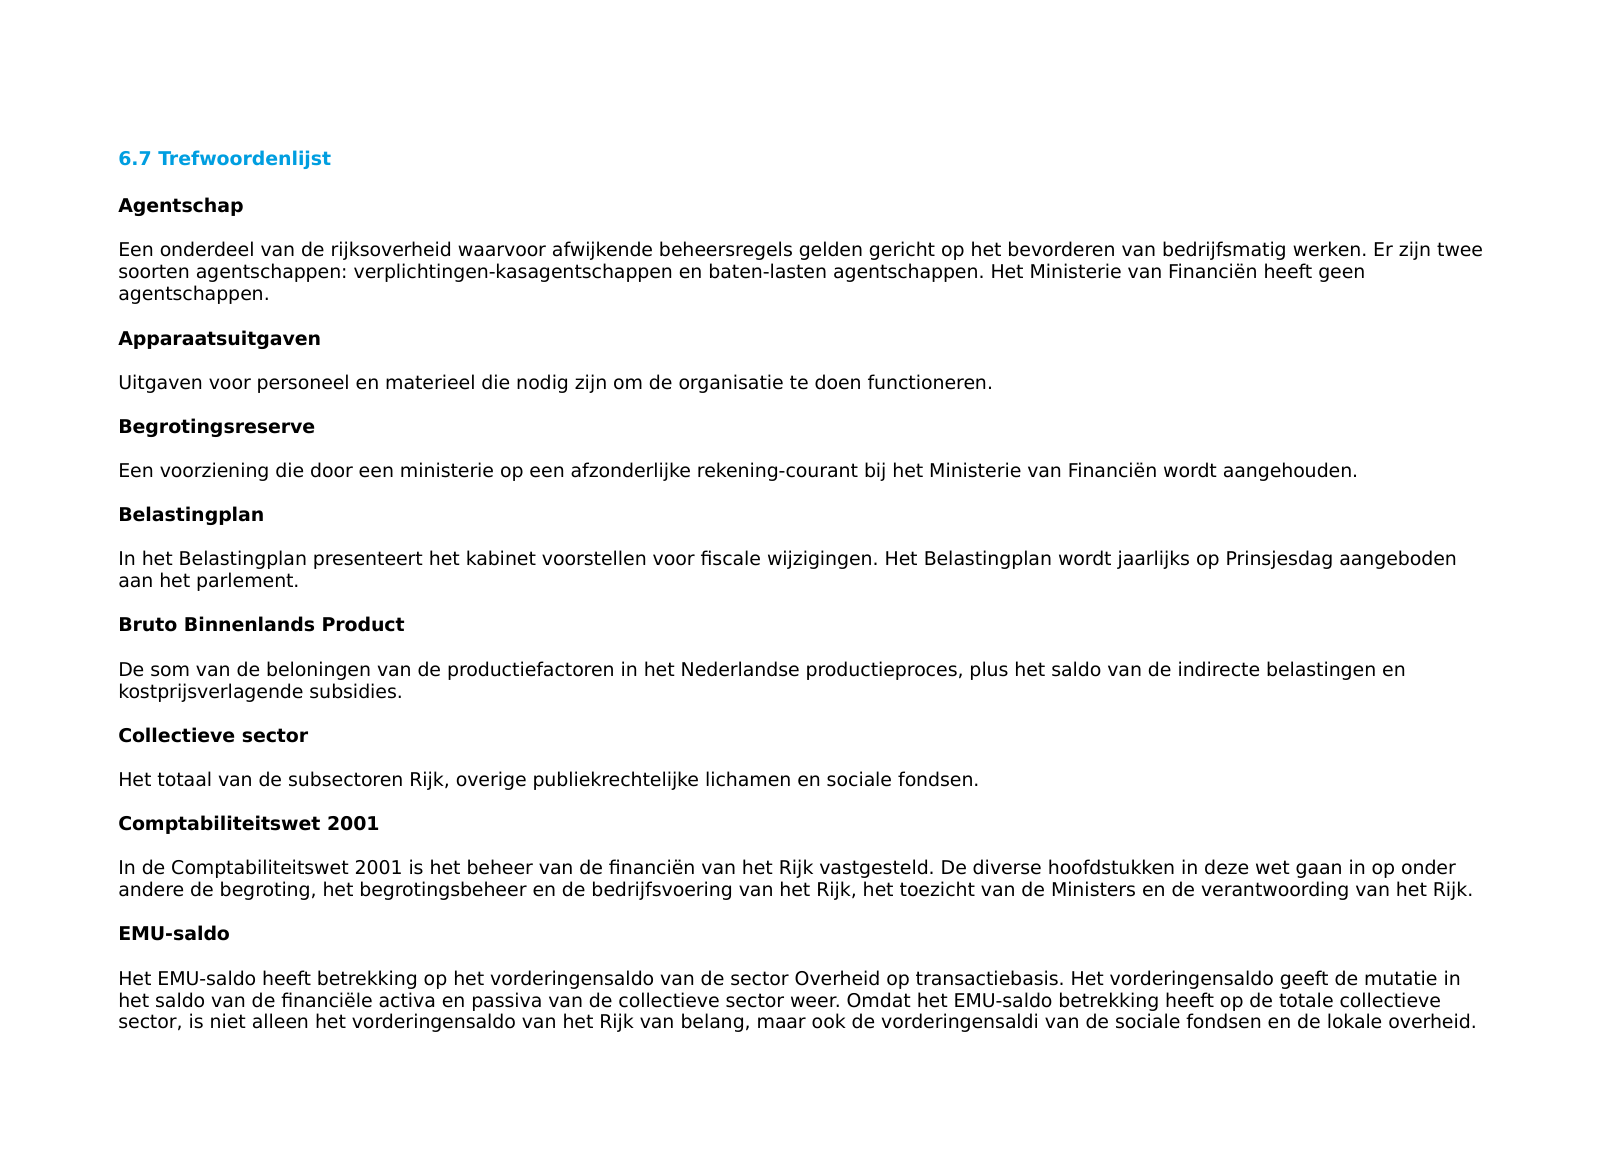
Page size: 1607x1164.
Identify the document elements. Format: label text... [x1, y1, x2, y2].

text In de Comptabiliteitswet 2001 is het beheer van de financiën van het Rijk vastgesteld. De diverse hoofdstukken in deze wet gaan in op onder andere de begroting, het begrotingsbeheer en de bedrijfsvoering van het Rijk, het toezicht van de Ministers en de verantwoording van het Rijk. [118, 857, 1488, 901]
subtitle Comptabiliteitswet 2001 [118, 813, 1488, 835]
text De som van de beloningen van de productiefactoren in het Nederlandse productieproces, plus het saldo van de indirecte belastingen en kostprijsverlagende subsidies. [118, 658, 1488, 702]
text Een onderdeel van de rijksoverheid waarvoor afwijkende beheersregels gelden gericht op het bevorderen van bedrijfsmatig werken. Er zijn twee soorten agentschappen: verplichtingen-kasagentschappen en baten-lasten agentschappen. Het Ministerie van Financiën heeft geen agentschappen. [118, 239, 1488, 305]
subtitle Belastingplan [118, 504, 1488, 526]
subtitle EMU-saldo [118, 923, 1488, 945]
subtitle Bruto Binnenlands Product [118, 614, 1488, 636]
subtitle Agentschap [118, 195, 1488, 217]
text Een voorziening die door een ministerie op een afzonderlijke rekening-courant bij het Ministerie van Financiën wordt aangehouden. [118, 460, 1488, 482]
subtitle Collectieve sector [118, 725, 1488, 747]
text Het totaal van de subsectoren Rijk, overige publiekrechtelijke lichamen en sociale fondsen. [118, 769, 1488, 791]
text In het Belastingplan presenteert het kabinet voorstellen voor fiscale wijzigingen. Het Belastingplan wordt jaarlijks op Prinsjesdag aangeboden aan het parlement. [118, 548, 1488, 592]
text Het EMU-saldo heeft betrekking op het vorderingensaldo van de sector Overheid op transactiebasis. Het vorderingensaldo geeft de mutatie in het saldo van de financiële activa en passiva van de collectieve sector weer. Omdat het EMU-saldo betrekking heeft op de totale collectieve sector, is niet alleen het vorderingensaldo van het Rijk van belang, maar ook de vorderingensaldi van de sociale fondsen en de lokale overheid. [118, 967, 1488, 1033]
subtitle Apparaatsuitgaven [118, 327, 1488, 349]
subtitle 6.7 Trefwoordenlijst [118, 148, 1488, 170]
subtitle Begrotingsreserve [118, 416, 1488, 438]
text Uitgaven voor personeel en materieel die nodig zijn om de organisatie te doen functioneren. [118, 372, 1488, 393]
